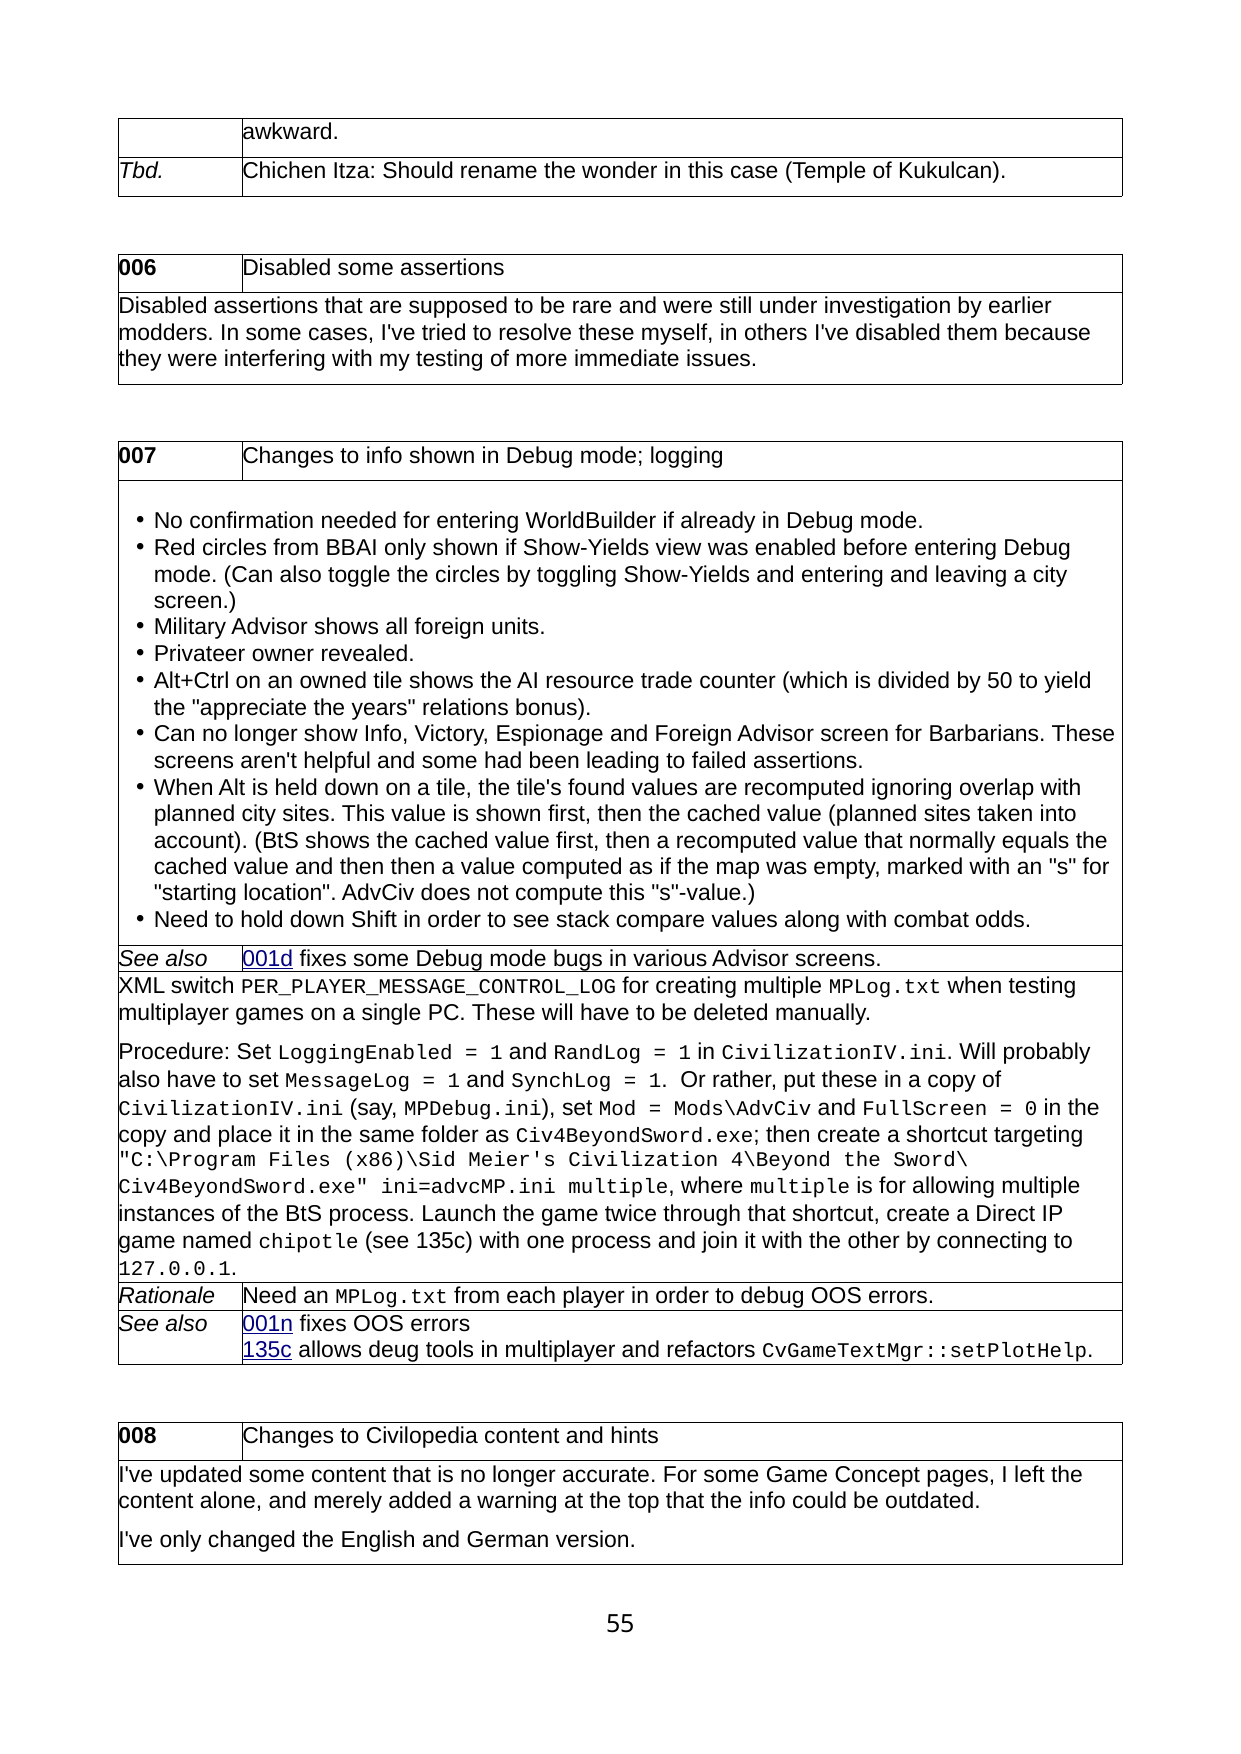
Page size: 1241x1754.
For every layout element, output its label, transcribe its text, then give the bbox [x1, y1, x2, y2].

table_cell awkward. [243, 119, 1122, 157]
table_cell No confirmation needed for entering WorldBuilder if already in Debug mode. Red circles from BBAI only shown if Show-Yields view was enabled before entering Debug mode. (Can also toggle the circles by toggling Show-Yields and entering and leaving a city screen.) Military Advisor shows all foreign units. Privateer owner revealed. Alt+Ctrl on an owned tile shows the AI resource trade counter (which is divided by 50 to yield the "appreciate the years" relations bonus). Can no longer show Info, Victory, Espionage and Foreign Advisor screen for Barbarians. These screens aren't helpful and some had been leading to failed assertions. When Alt is held down on a tile, the tile's found values are recomputed ignoring overlap with planned city sites. This value is shown first, then the cached value (planned sites taken into account). (BtS shows the cached value first, then a recomputed value that normally equals the cached value and then then a value computed as if the map was empty, marked with an "s" for "starting location". AdvCiv does not compute this "s"-value.) Need to hold down Shift in order to see stack compare values along with combat odds. [119, 481, 1122, 945]
table_cell Chichen Itza: Should rename the wonder in this case (Temple of Kukulcan). [243, 158, 1122, 196]
table_cell Tbd. [119, 158, 242, 196]
table_cell Rationale [119, 1283, 242, 1310]
table_cell Disabled assertions that are supposed to be rare and were still under investigation by earlier modders. In some cases, I've tried to resolve these myself, in others I've disabled them because they were interfering with my testing of more immediate issues. [119, 293, 1122, 384]
table_header Disabled some assertions [243, 255, 1122, 292]
table_header 008 [119, 1423, 242, 1460]
table_header Changes to Civilopedia content and hints [243, 1423, 1122, 1460]
table_cell I've updated some content that is no longer accurate. For some Game Concept pages, I left the content alone, and merely added a warning at the top that the info could be outdated. I've only changed the English and German version. [119, 1461, 1122, 1564]
table_cell 001d fixes some Debug mode bugs in various Advisor screens. [243, 946, 1122, 971]
table_header 006 [119, 255, 242, 292]
table_cell [119, 119, 242, 157]
table_header Changes to info shown in Debug mode; logging [243, 442, 1122, 480]
table_cell Need an MPLog.txt from each player in order to debug OOS errors. [243, 1283, 1122, 1310]
table_cell 001n fixes OOS errors 135c allows deug tools in multiplayer and refactors CvGameTextMgr::setPlotHelp. [243, 1311, 1122, 1364]
table_cell See also [119, 1311, 242, 1364]
table_header 007 [119, 442, 242, 480]
table_cell See also [119, 946, 242, 971]
table_cell XML switch PER_PLAYER_MESSAGE_CONTROL_LOG for creating multiple MPLog.txt when testing multiplayer games on a single PC. These will have to be deleted manually. Procedure: Set LoggingEnabled = 1 and RandLog = 1 in CivilizationIV.ini. Will probably also have to set MessageLog = 1 and SynchLog = 1. Or rather, put these in a copy of CivilizationIV.ini (say, MPDebug.ini), set Mod = Mods\AdvCiv and FullScreen = 0 in the copy and place it in the same folder as Civ4BeyondSword.exe; then create a shortcut targeting "C:\Program Files (x86)\Sid Meier's Civilization 4\Beyond the Sword\Civ4BeyondSword.exe" ini=advcMP.ini multiple, where multiple is for allowing multiple instances of the BtS process. Launch the game twice through that shortcut, create a Direct IP game named chipotle (see 135c) with one process and join it with the other by connecting to 127.0.0.1. [119, 972, 1122, 1282]
